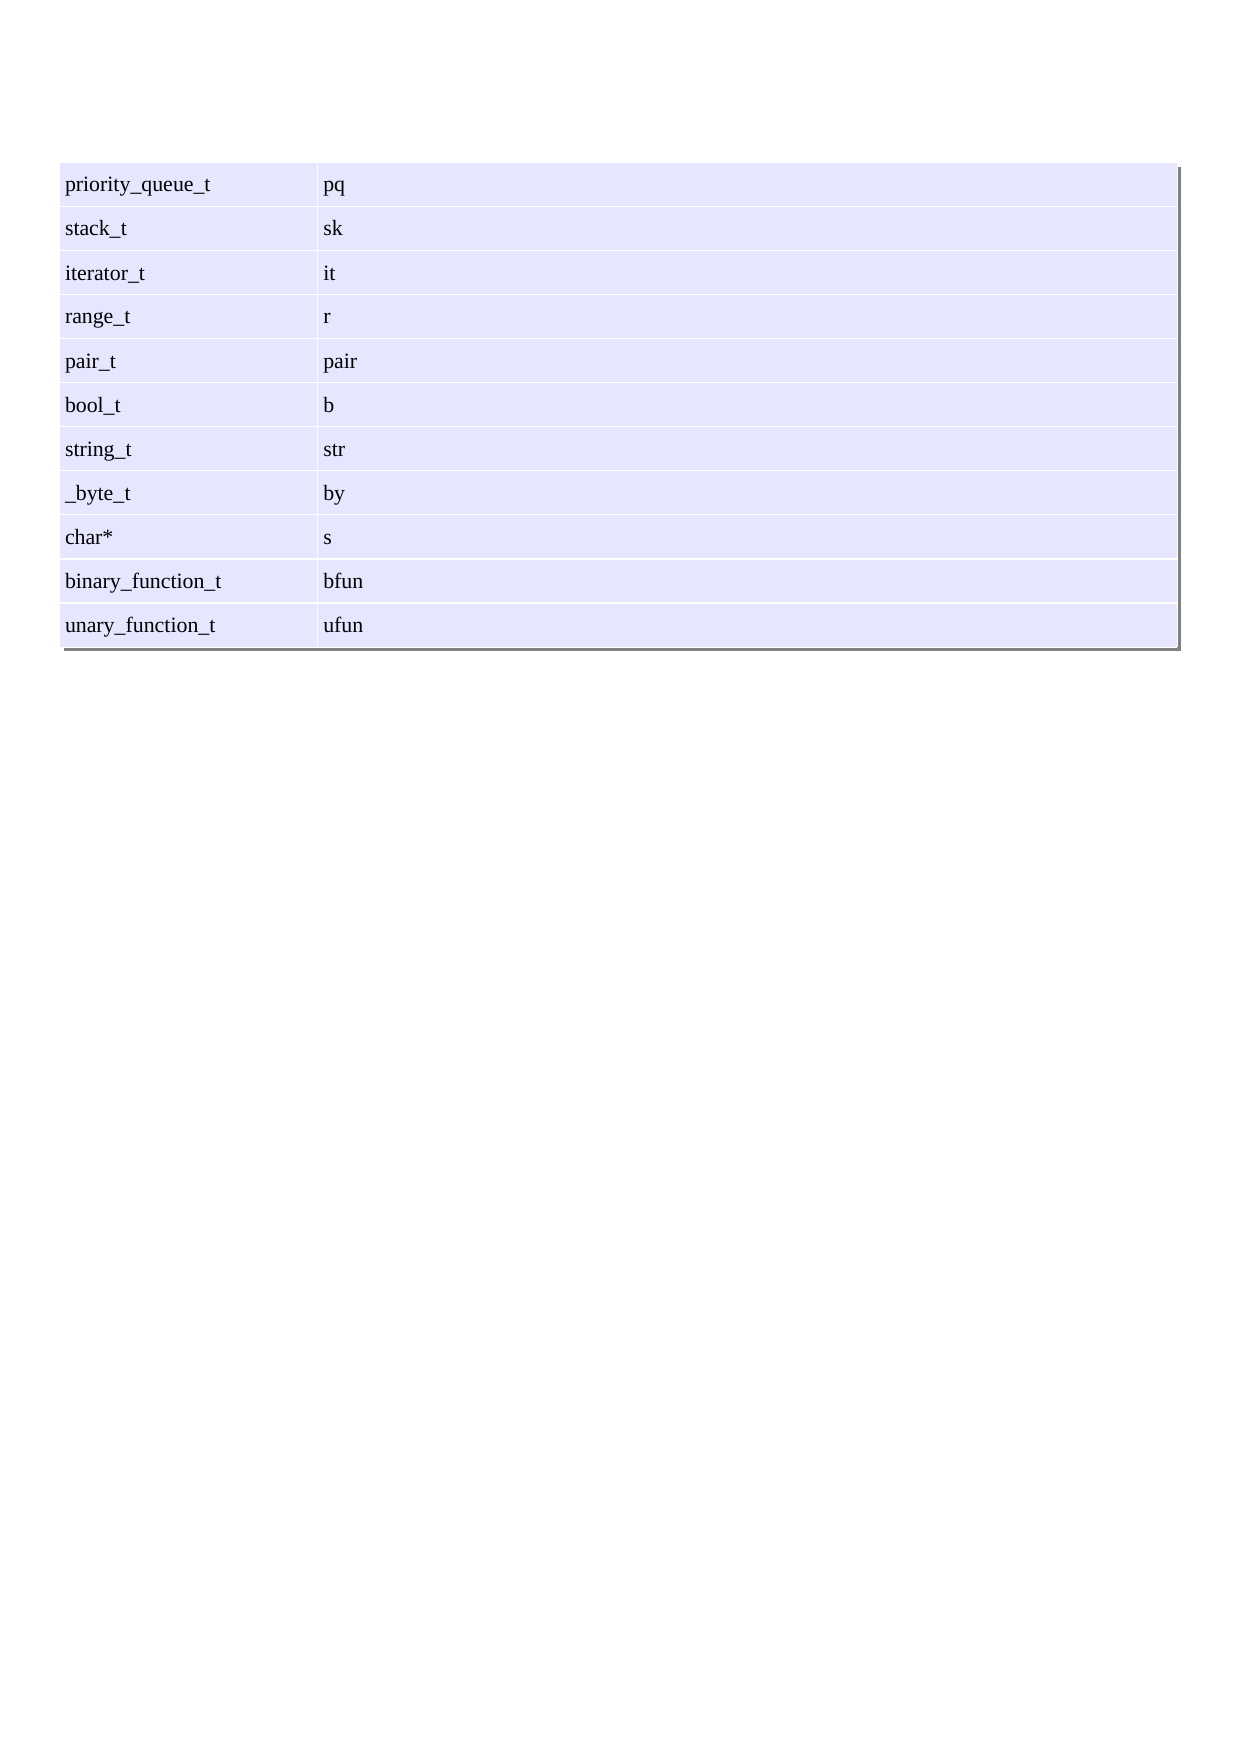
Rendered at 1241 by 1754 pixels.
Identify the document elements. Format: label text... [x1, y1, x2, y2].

table_cell r [318, 295, 1177, 338]
table_cell pair [318, 339, 1177, 382]
table_cell range_t [60, 295, 317, 338]
table_cell unary_function_t [60, 604, 317, 647]
table_cell priority_queue_t [60, 163, 317, 206]
table_cell b [318, 383, 1177, 426]
table_cell pq [318, 163, 1177, 206]
table_cell stack_t [60, 207, 317, 250]
table_cell iterator_t [60, 251, 317, 294]
table_cell s [318, 515, 1177, 558]
table_cell _byte_t [60, 471, 317, 514]
table_cell it [318, 251, 1177, 294]
table_cell by [318, 471, 1177, 514]
table_cell string_t [60, 427, 317, 470]
table_cell binary_function_t [60, 560, 317, 602]
table_cell sk [318, 207, 1177, 250]
table_cell char* [60, 515, 317, 558]
table_cell pair_t [60, 339, 317, 382]
table_cell bfun [318, 560, 1177, 602]
table_cell bool_t [60, 383, 317, 426]
table_cell ufun [318, 604, 1177, 647]
table_cell str [318, 427, 1177, 470]
